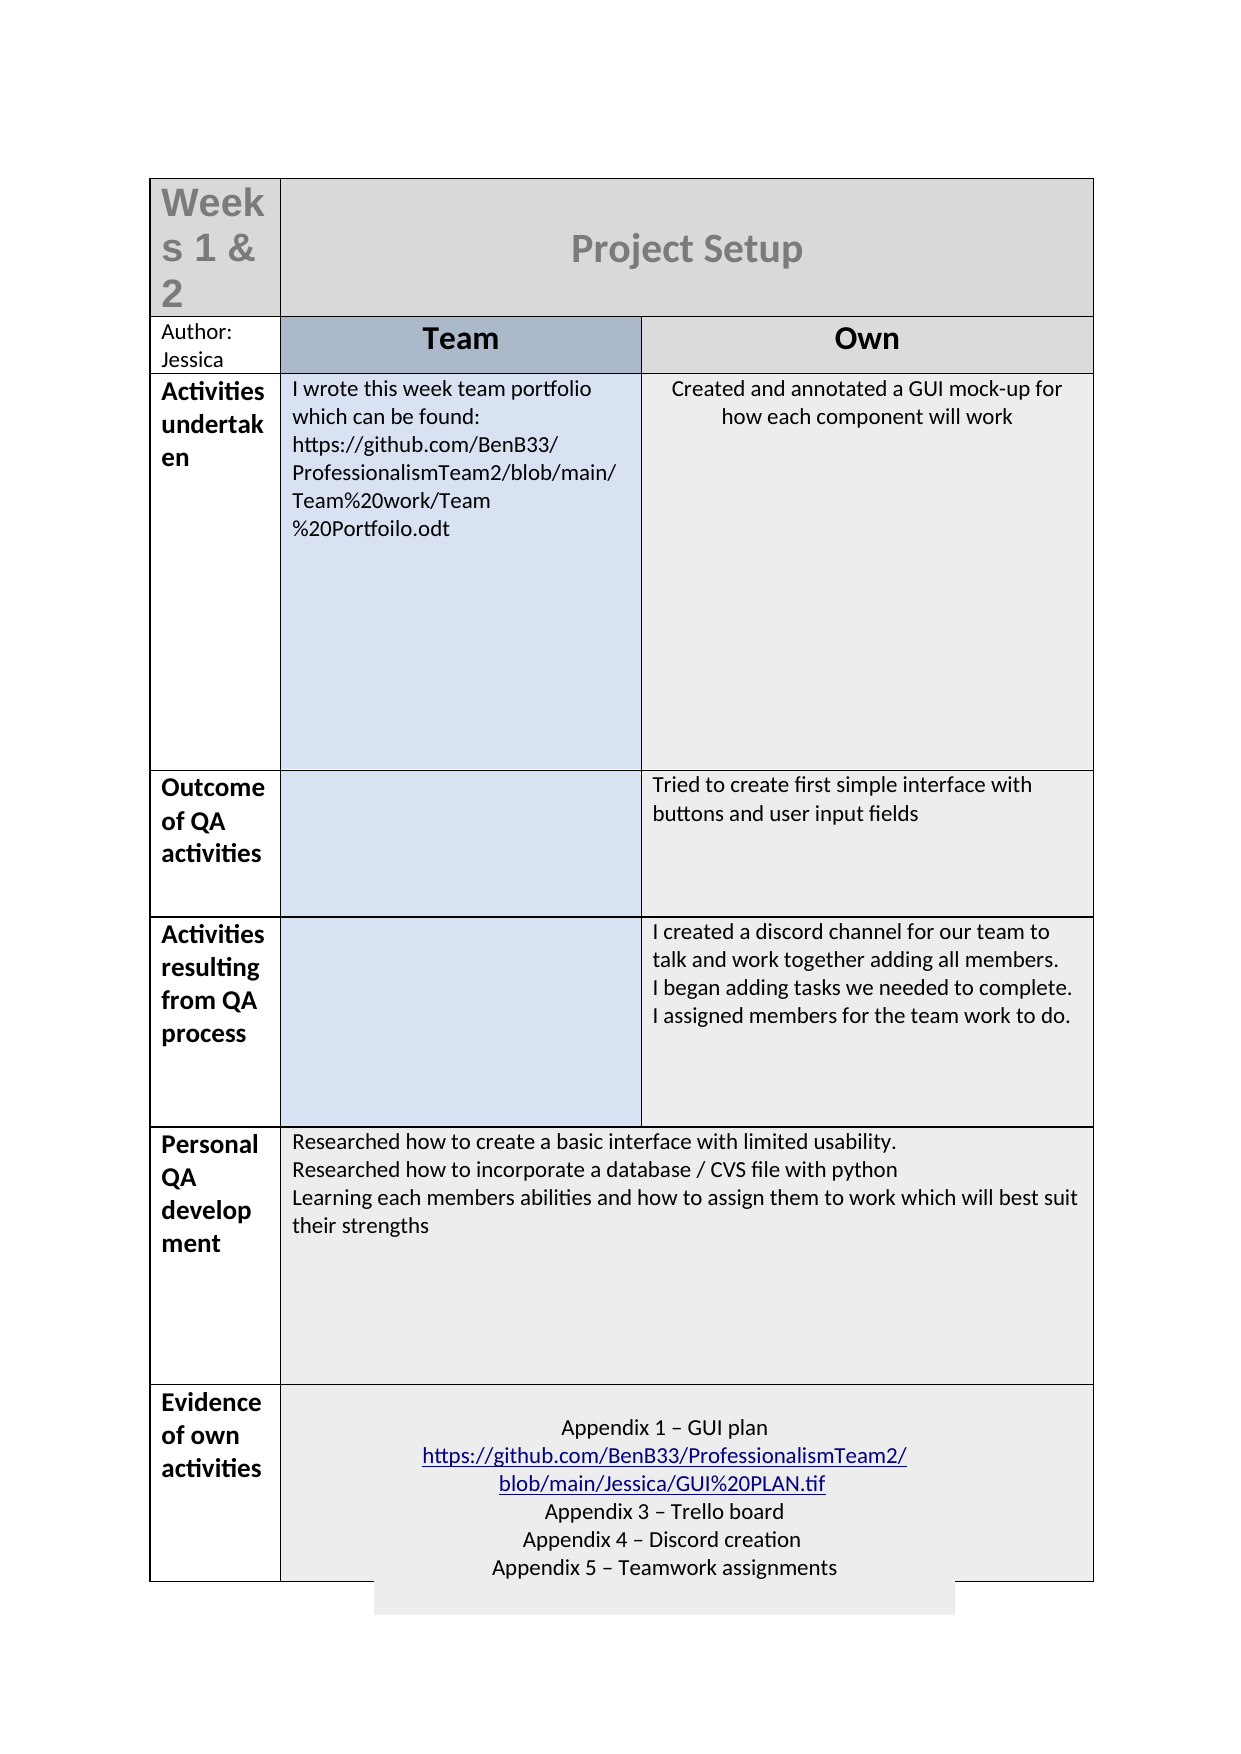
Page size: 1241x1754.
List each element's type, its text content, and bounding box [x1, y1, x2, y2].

table_cell Team [281, 317, 641, 373]
table_header Project Setup [281, 179, 1093, 316]
table_cell Activities resulting from QA process [151, 918, 280, 1126]
table_cell Own [642, 317, 1093, 373]
table_cell Author: Jessica [151, 317, 280, 373]
table_cell Researched how to create a basic interface with limited usability. Researched how to incorporate a database / CVS file with python Learning each members abilities and how to assign them to work which will best suit their strengths [281, 1128, 1093, 1384]
table_cell Activities undertaken [151, 374, 280, 769]
table_cell Tried to create first simple interface with buttons and user input fields [642, 771, 1093, 916]
table_cell Personal QA development [151, 1128, 280, 1384]
table_cell Created and annotated a GUI mock-up for how each component will work [642, 374, 1093, 769]
table_cell I created a discord channel for our team to talk and work together adding all members. I began adding tasks we needed to complete. I assigned members for the team work to do. [642, 918, 1093, 1126]
table_cell [281, 771, 641, 916]
table_cell Outcome of QA activities [151, 771, 280, 916]
table_cell Evidence of own activities [151, 1385, 280, 1581]
table_cell [281, 1385, 1093, 1615]
table_cell I wrote this week team portfolio which can be found: https://github.com/BenB33/ProfessionalismTeam2/blob/main/Team%20work/Team%20Portfoilo.odt [281, 374, 641, 769]
table_cell [281, 918, 641, 1126]
table_header Weeks 1 & 2 [151, 179, 280, 316]
